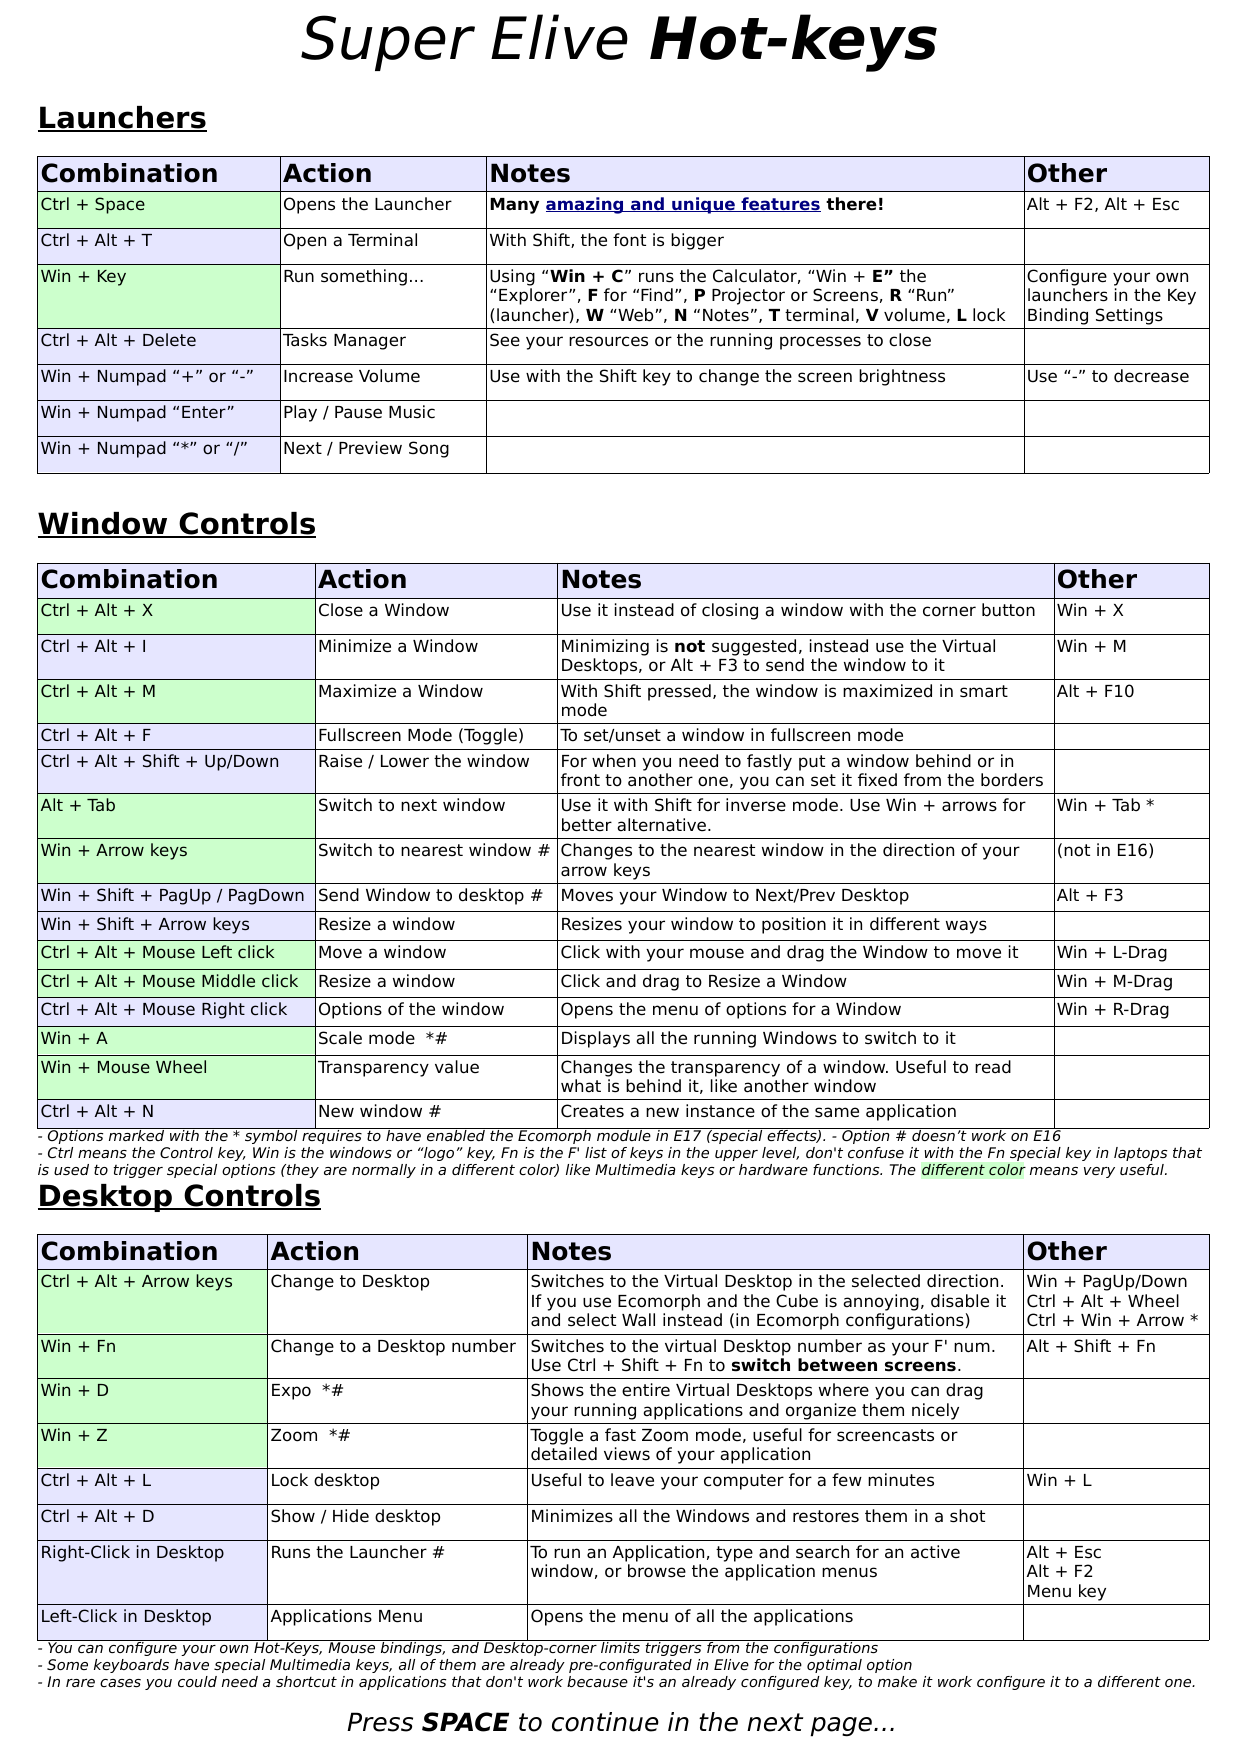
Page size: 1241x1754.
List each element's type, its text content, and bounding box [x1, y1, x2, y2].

text - Options marked with the * symbol requires to have enabled the Ecomorph module in E17 (special effects). - Option # doesn’t work on E16 [37, 1129, 1209, 1145]
table_cell Click with your mouse and drag the Window to move it [558, 941, 1054, 969]
table_cell Minimize a Window [316, 635, 557, 679]
table_cell Expo *# [268, 1379, 527, 1423]
table_cell (not in E16) [1055, 839, 1209, 883]
table_header Combination [38, 564, 315, 598]
table_cell Many amazing and unique features there! [487, 192, 1024, 228]
table_cell [1055, 1027, 1209, 1054]
table_cell Send Window to desktop # [316, 884, 557, 911]
text Launchers [37, 101, 1209, 135]
table_cell Switch to next window [316, 794, 557, 838]
table_cell Win + Mouse Wheel [38, 1056, 315, 1099]
table_cell Zoom *# [268, 1424, 527, 1467]
table_cell Transparency value [316, 1056, 557, 1099]
table_cell [1024, 1605, 1209, 1640]
table_cell Left-Click in Desktop [38, 1605, 267, 1640]
table_cell Win + L-Drag [1055, 941, 1209, 969]
table_cell Alt + Shift + Fn [1024, 1335, 1209, 1378]
table_cell Ctrl + Alt + Arrow keys [38, 1270, 267, 1333]
table_cell Toggle a fast Zoom mode, useful for screencasts or detailed views of your application [528, 1424, 1023, 1467]
table_header Other [1024, 1235, 1209, 1269]
table_cell Win + Z [38, 1424, 267, 1467]
table_cell [487, 437, 1024, 472]
table_header Other [1055, 564, 1209, 598]
table_cell Alt + F2, Alt + Esc [1025, 192, 1209, 228]
text Window Controls [37, 507, 1209, 541]
table_header Notes [558, 564, 1054, 598]
table_cell Scale mode *# [316, 1027, 557, 1054]
table_cell [1025, 329, 1209, 364]
table_cell Changes the transparency of a window. Useful to read what is behind it, like another window [558, 1056, 1054, 1099]
table_cell Opens the menu of all the applications [528, 1605, 1023, 1640]
table_cell [487, 401, 1024, 436]
table_cell [1025, 229, 1209, 264]
table_cell [1025, 437, 1209, 472]
table_cell Alt + F3 [1055, 884, 1209, 911]
table_header Combination [38, 157, 280, 191]
table_cell Win + M [1055, 635, 1209, 679]
table_cell Win + Shift + PagUp / PagDown [38, 884, 315, 911]
table_cell Creates a new instance of the same application [558, 1100, 1054, 1128]
table_cell Move a window [316, 941, 557, 969]
table_cell Show / Hide desktop [268, 1505, 527, 1540]
table_header Action [316, 564, 557, 598]
table_cell Win + M-Drag [1055, 970, 1209, 997]
text - Some keyboards have special Multimedia keys, all of them are already pre-configurated in Elive for the optimal option [37, 1657, 1209, 1674]
table_cell Win + R-Drag [1055, 998, 1209, 1026]
table_cell Ctrl + Alt + F [38, 724, 315, 749]
table_cell Ctrl + Alt + I [38, 635, 315, 679]
text Desktop Controls [37, 1179, 1209, 1213]
table_header Combination [38, 1235, 267, 1269]
table_cell Use it instead of closing a window with the corner button [558, 599, 1054, 634]
table_cell Tasks Manager [281, 329, 486, 364]
table_cell New window # [316, 1100, 557, 1128]
table_cell Ctrl + Alt + Delete [38, 329, 280, 364]
table_cell Win + Key [38, 265, 280, 328]
text - You can configure your own Hot-Keys, Mouse bindings, and Desktop-corner limits triggers from the configurations [37, 1641, 1209, 1657]
table_cell Win + D [38, 1379, 267, 1423]
table_cell Useful to leave your computer for a few minutes [528, 1469, 1023, 1504]
table_cell Ctrl + Alt + L [38, 1469, 267, 1504]
table_cell Use with the Shift key to change the screen brightness [487, 365, 1024, 400]
table_cell Win + A [38, 1027, 315, 1054]
table_cell Raise / Lower the window [316, 750, 557, 793]
table_cell [1024, 1424, 1209, 1467]
table_cell Ctrl + Alt + Mouse Left click [38, 941, 315, 969]
table_cell To run an Application, type and search for an active window, or browse the application menus [528, 1541, 1023, 1604]
table_cell Next / Preview Song [281, 437, 486, 472]
table_cell Resizes your window to position it in different ways [558, 912, 1054, 940]
table_cell Moves your Window to Next/Prev Desktop [558, 884, 1054, 911]
table_cell Ctrl + Alt + N [38, 1100, 315, 1128]
table_cell Win + L [1024, 1469, 1209, 1504]
table_cell Applications Menu [268, 1605, 527, 1640]
table_cell Fullscreen Mode (Toggle) [316, 724, 557, 749]
table_cell To set/unset a window in fullscreen mode [558, 724, 1054, 749]
table_cell Change to a Desktop number [268, 1335, 527, 1378]
table_cell Close a Window [316, 599, 557, 634]
table_cell Ctrl + Alt + T [38, 229, 280, 264]
table_cell Runs the Launcher # [268, 1541, 527, 1604]
table_cell [1025, 401, 1209, 436]
table_cell Win + Numpad “*” or “/” [38, 437, 280, 472]
table_cell Alt + Esc Alt + F2 Menu key [1024, 1541, 1209, 1604]
table_cell [1055, 1056, 1209, 1099]
table_cell Resize a window [316, 970, 557, 997]
table_cell Displays all the running Windows to switch to it [558, 1027, 1054, 1054]
table_cell Win + Numpad “+” or “-” [38, 365, 280, 400]
table_cell [1055, 912, 1209, 940]
table_cell Ctrl + Space [38, 192, 280, 228]
table_cell Win + PagUp/Down Ctrl + Alt + Wheel Ctrl + Win + Arrow * [1024, 1270, 1209, 1333]
table_header Action [281, 157, 486, 191]
table_cell Lock desktop [268, 1469, 527, 1504]
table_cell Win + X [1055, 599, 1209, 634]
table_cell Change to Desktop [268, 1270, 527, 1333]
table_cell With Shift, the font is bigger [487, 229, 1024, 264]
table_cell Switches to the Virtual Desktop in the selected direction. If you use Ecomorph and the Cube is annoying, disable it and select Wall instead (in Ecomorph configurations) [528, 1270, 1023, 1333]
table_cell Run something... [281, 265, 486, 328]
table_cell Increase Volume [281, 365, 486, 400]
text Super Elive Hot-keys [37, 5, 1209, 73]
table_cell [1055, 724, 1209, 749]
table_cell Switches to the virtual Desktop number as your F' num. Use Ctrl + Shift + Fn to switch between screens. [528, 1335, 1023, 1378]
table_cell Switch to nearest window # [316, 839, 557, 883]
table_cell Win + Numpad “Enter” [38, 401, 280, 436]
table_cell Minimizing is not suggested, instead use the Virtual Desktops, or Alt + F3 to send the window to it [558, 635, 1054, 679]
table_cell Ctrl + Alt + M [38, 680, 315, 723]
table_cell Using “Win + C” runs the Calculator, “Win + E” the “Explorer”, F for “Find”, P Projector or Screens, R “Run” (launcher), W “Web”, N “Notes”, T terminal, V volume, L lock [487, 265, 1024, 328]
table_cell Ctrl + Alt + Mouse Right click [38, 998, 315, 1026]
table_cell Options of the window [316, 998, 557, 1026]
table_cell Maximize a Window [316, 680, 557, 723]
table_cell Play / Pause Music [281, 401, 486, 436]
table_cell Win + Tab * [1055, 794, 1209, 838]
table_cell Ctrl + Alt + Shift + Up/Down [38, 750, 315, 793]
table_cell Use it with Shift for inverse mode. Use Win + arrows for better alternative. [558, 794, 1054, 838]
table_cell Alt + F10 [1055, 680, 1209, 723]
table_cell Win + Fn [38, 1335, 267, 1378]
text Press SPACE to continue in the next page... [37, 1708, 1209, 1737]
table_cell Win + Shift + Arrow keys [38, 912, 315, 940]
table_cell Ctrl + Alt + X [38, 599, 315, 634]
table_cell Shows the entire Virtual Desktops where you can drag your running applications and organize them nicely [528, 1379, 1023, 1423]
table_cell Changes to the nearest window in the direction of your arrow keys [558, 839, 1054, 883]
table_cell For when you need to fastly put a window behind or in front to another one, you can set it fixed from the borders [558, 750, 1054, 793]
table_cell Use “-” to decrease [1025, 365, 1209, 400]
table_header Notes [487, 157, 1024, 191]
table_cell See your resources or the running processes to close [487, 329, 1024, 364]
table_cell Opens the Launcher [281, 192, 486, 228]
table_cell Opens the menu of options for a Window [558, 998, 1054, 1026]
table_cell With Shift pressed, the window is maximized in smart mode [558, 680, 1054, 723]
table_cell [1055, 750, 1209, 793]
table_cell Open a Terminal [281, 229, 486, 264]
table_cell Win + Arrow keys [38, 839, 315, 883]
table_cell Ctrl + Alt + Mouse Middle click [38, 970, 315, 997]
table_cell Ctrl + Alt + D [38, 1505, 267, 1540]
text - In rare cases you could need a shortcut in applications that don't work because it's an already configured key, to make it work configure it to a different one. [37, 1674, 1209, 1691]
table_cell Minimizes all the Windows and restores them in a shot [528, 1505, 1023, 1540]
table_cell Right-Click in Desktop [38, 1541, 267, 1604]
table_cell Alt + Tab [38, 794, 315, 838]
table_cell [1055, 1100, 1209, 1128]
table_cell Configure your own launchers in the Key Binding Settings [1025, 265, 1209, 328]
table_cell [1024, 1379, 1209, 1423]
table_cell Click and drag to Resize a Window [558, 970, 1054, 997]
table_header Other [1025, 157, 1209, 191]
text - Ctrl means the Control key, Win is the windows or “logo” key, Fn is the F' list of keys in the upper level, don't confuse it with the Fn special key in laptops that is used to trigger special options (they are normally in a different color) like Multimedia keys or hardware functions. The different color means very useful. [37, 1145, 1209, 1179]
table_cell Resize a window [316, 912, 557, 940]
table_cell [1024, 1505, 1209, 1540]
table_header Notes [528, 1235, 1023, 1269]
table_header Action [268, 1235, 527, 1269]
